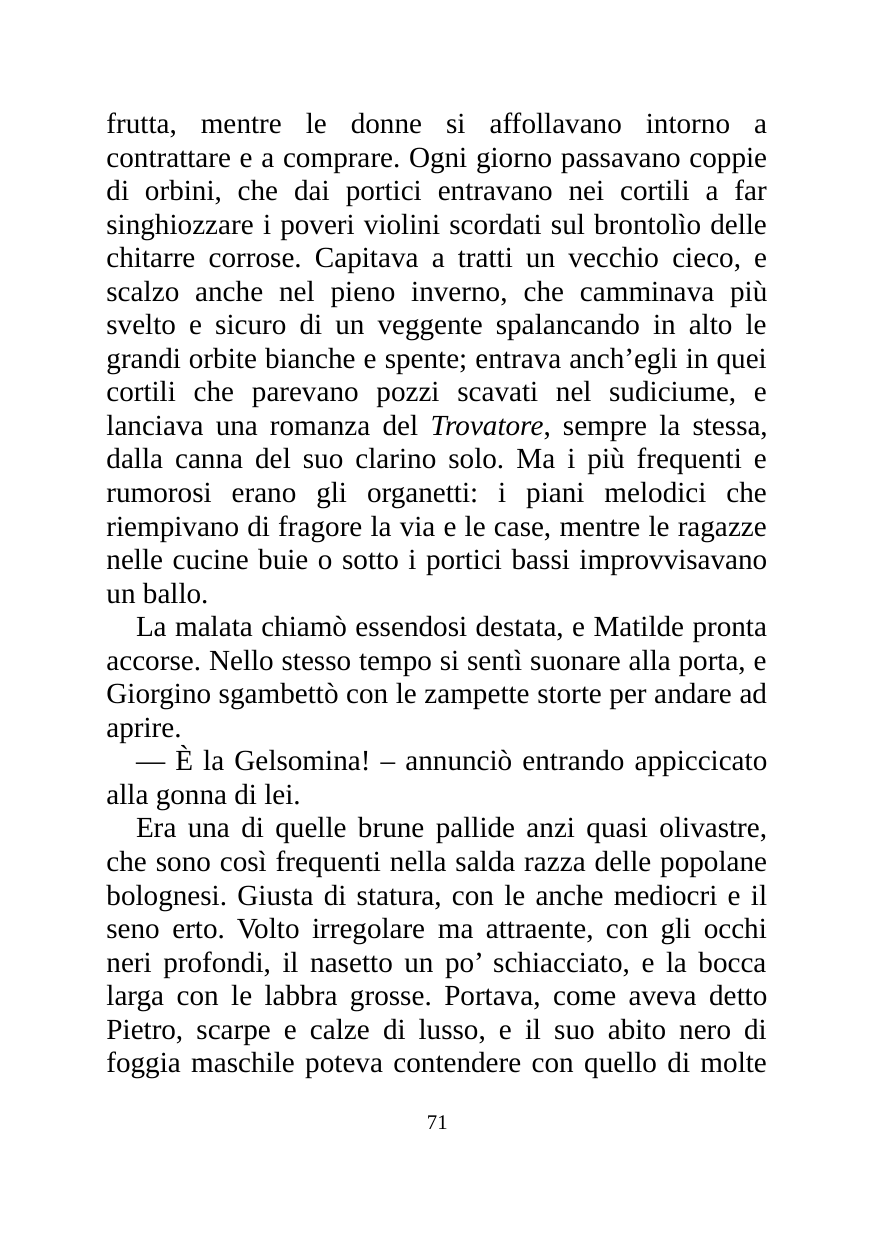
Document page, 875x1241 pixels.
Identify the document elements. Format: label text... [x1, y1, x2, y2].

text — È la Gelsomina! – annunciò entrando appiccicato alla gonna di lei. [106, 743, 768, 811]
text Era una di quelle brune pallide anzi quasi olivastre, che sono così frequenti nella salda razza delle popolane bolognesi. Giusta di statura, con le anche mediocri e il seno erto. Volto irregolare ma attraente, con gli occhi neri profondi, il nasetto un po’ schiacciato, e la bocca larga con le labbra grosse. Portava, come aveva detto Pietro, scarpe e calze di lusso, e il suo abito nero di foggia maschile poteva contendere con quello di molte [106, 811, 768, 1079]
text La malata chiamò essendosi destata, e Matilde pronta accorse. Nello stesso tempo si sentì suonare alla porta, e Giorgino sgambettò con le zampette storte per andare ad aprire. [106, 609, 768, 743]
text frutta, mentre le donne si affollavano intorno a contrattare e a comprare. Ogni giorno passavano coppie di orbini, che dai portici entravano nei cortili a far singhiozzare i poveri violini scordati sul brontolìo delle chitarre corrose. Capitava a tratti un vecchio cieco, e scalzo anche nel pieno inverno, che camminava più svelto e sicuro di un veggente spalancando in alto le grandi orbite bianche e spente; entrava anch’egli in quei cortili che parevano pozzi scavati nel sudiciume, e lanciava una romanza del Trovatore, sempre la stessa, dalla canna del suo clarino solo. Ma i più frequenti e rumorosi erano gli organetti: i piani melodici che riempivano di fragore la via e le case, mentre le ragazze nelle cucine buie o sotto i portici bassi improvvisavano un ballo. [106, 106, 768, 609]
